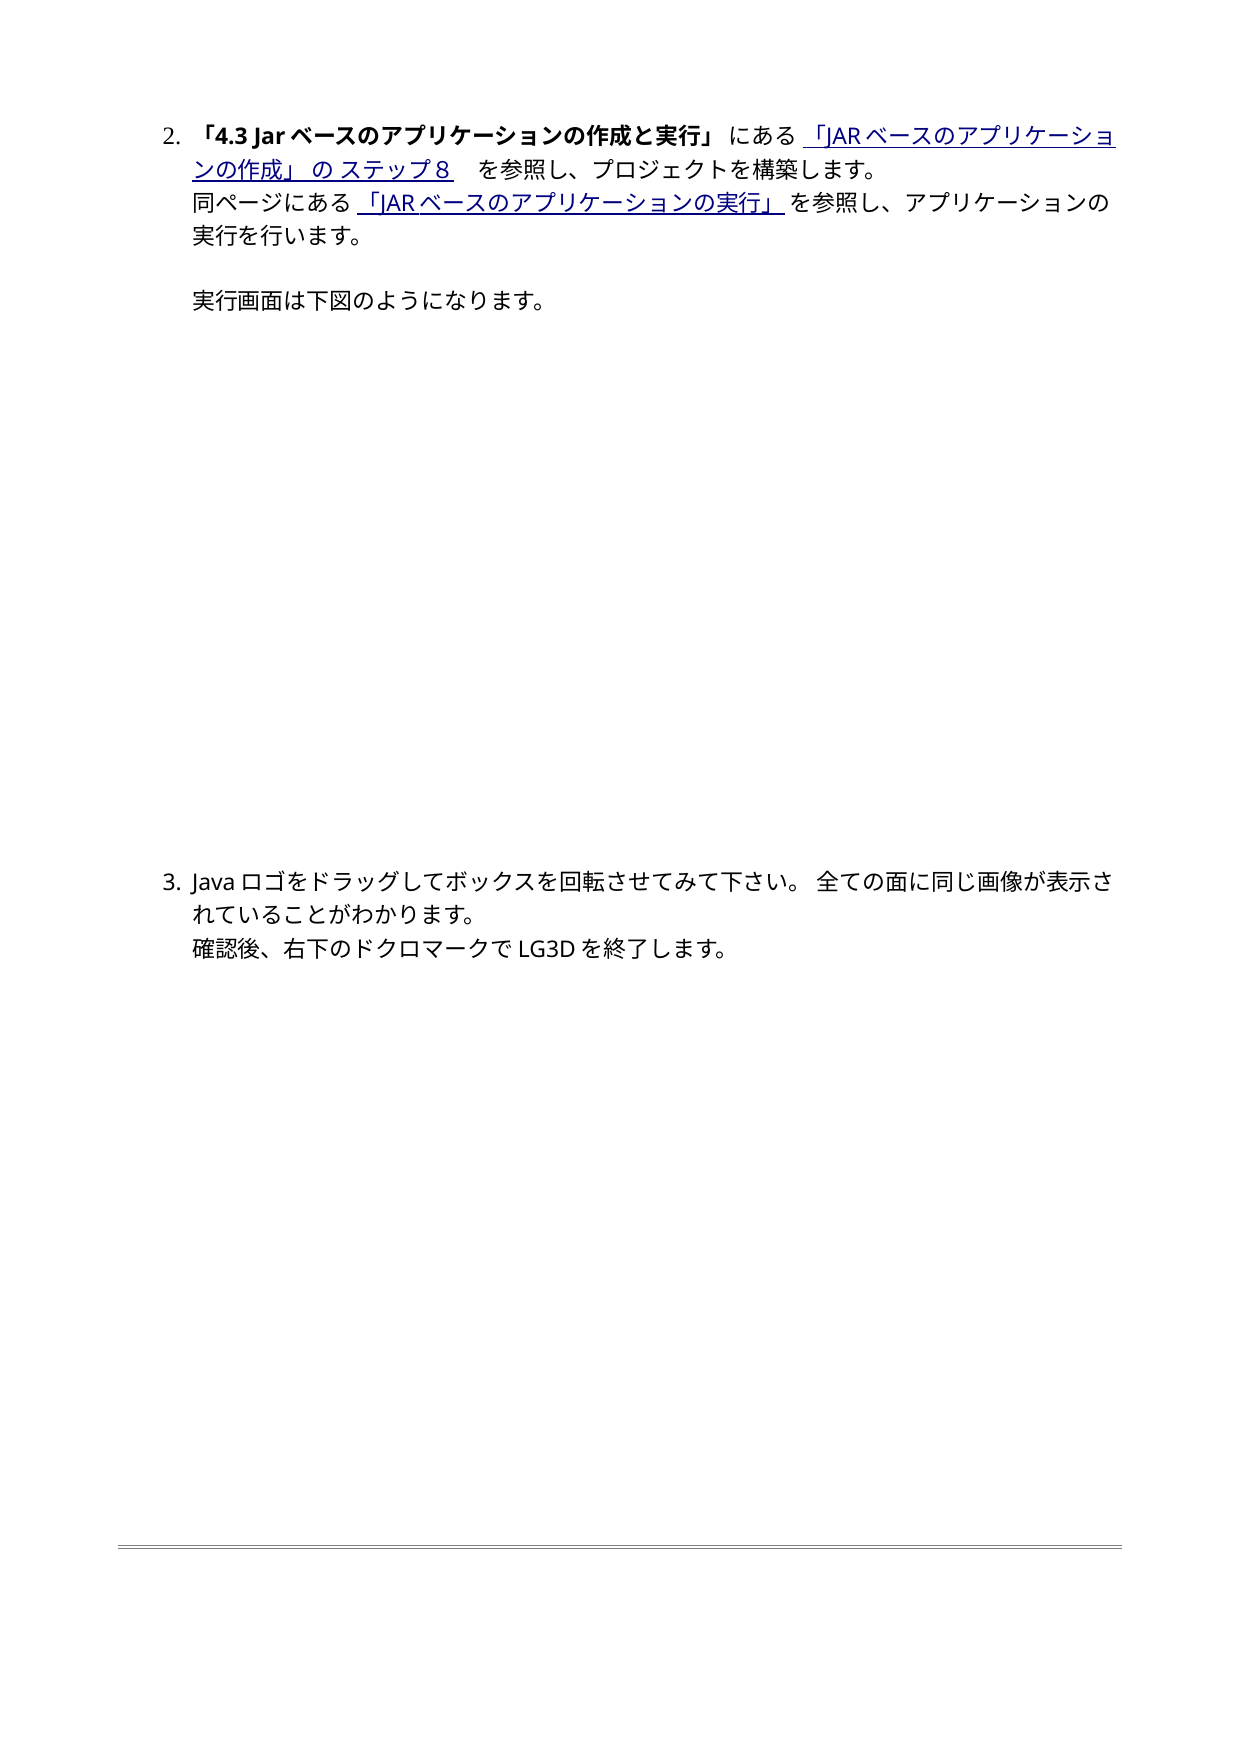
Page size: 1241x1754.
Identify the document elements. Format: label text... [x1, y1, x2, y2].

list 「4.3 Jarベースのアプリケーションの作成と実行」 にある 「JARベースのアプリケーションの作成」 の ステップ８ を参照し、プロジェクトを構築します。 同ページにある 「JARベースのアプリケーションの実行」 を参照し、アプリケーションの実行を行います。 実行画面は下図のようになります。 [162, 118, 1122, 851]
list Javaロゴをドラッグしてボックスを回転させてみて下さい。 全ての面に同じ画像が表示されていることがわかります。 確認後、右下のドクロマークで LG3Dを終了します。 [162, 864, 1122, 1502]
